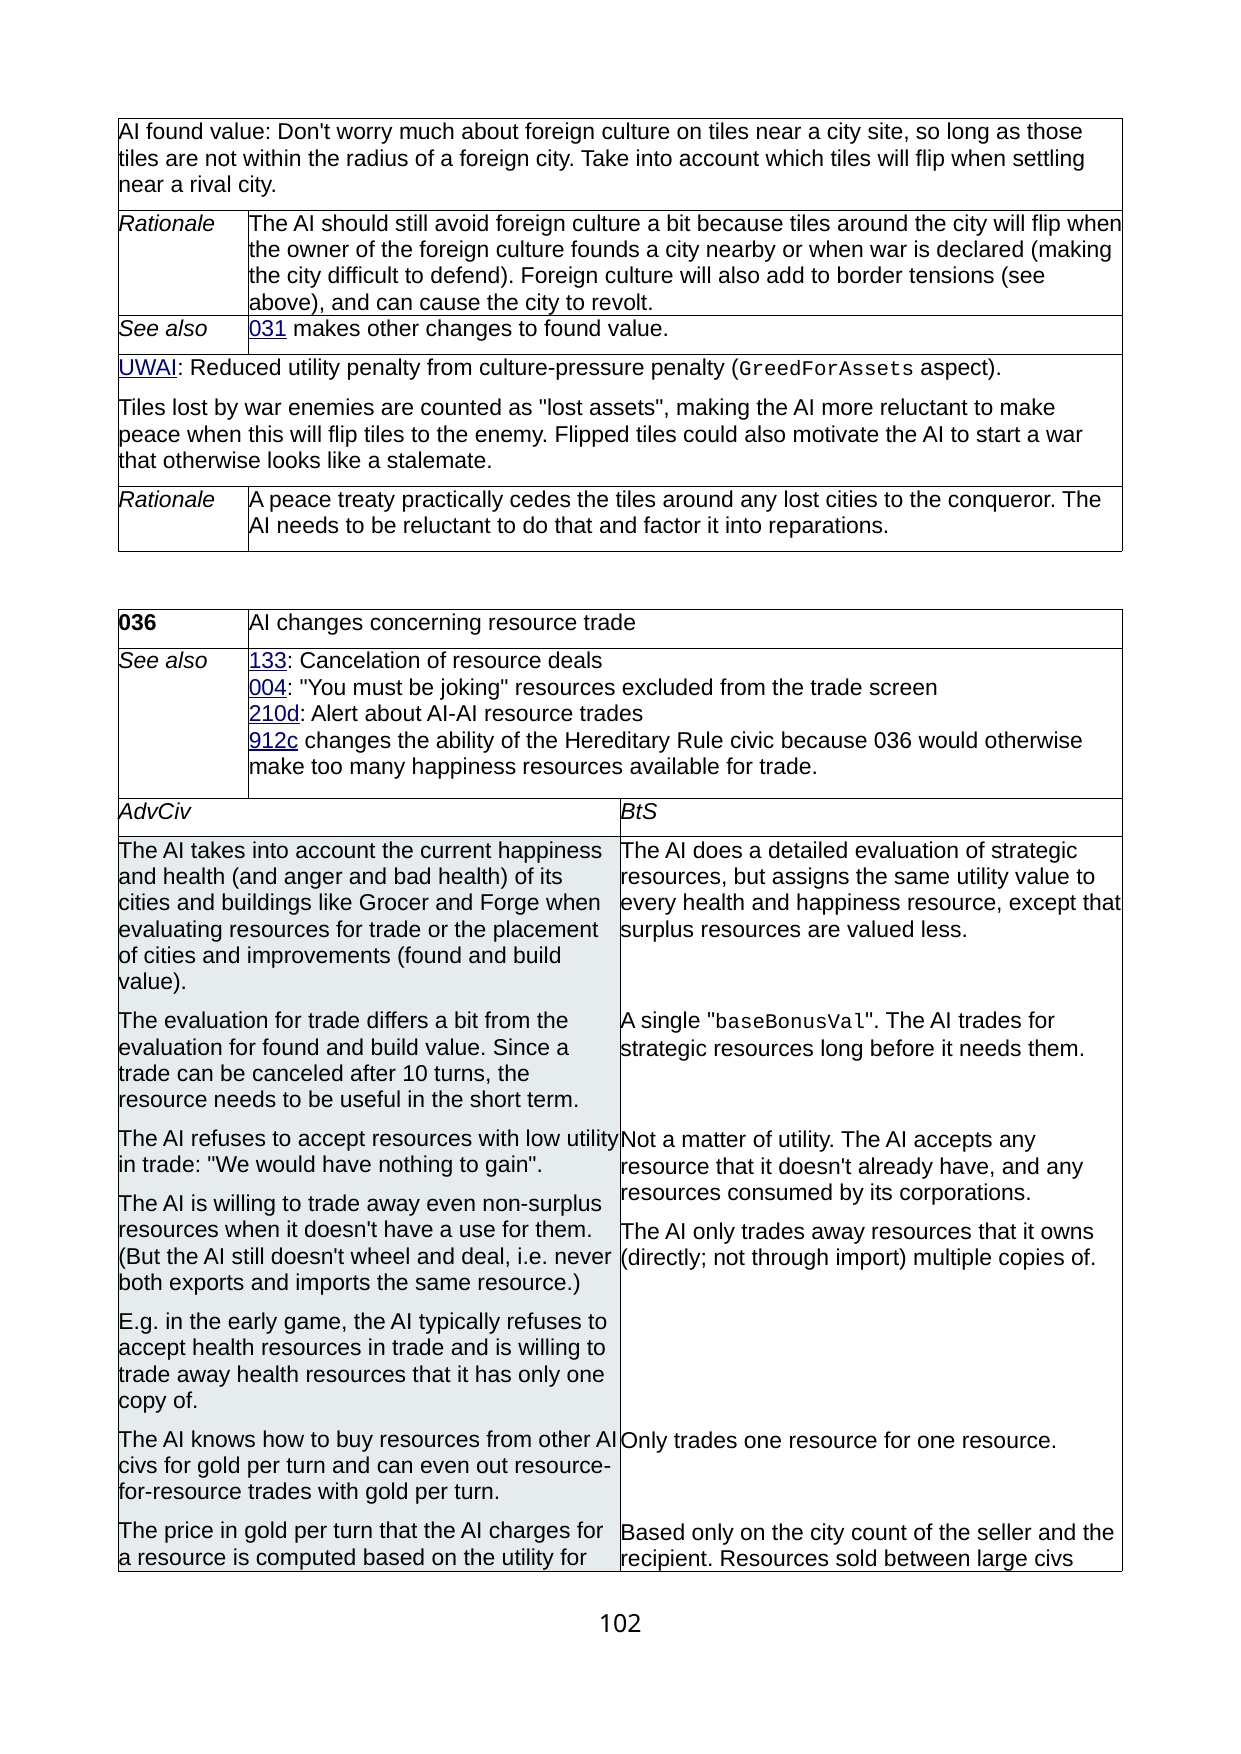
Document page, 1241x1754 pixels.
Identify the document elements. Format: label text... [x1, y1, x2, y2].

table_cell UWAI: Reduced utility penalty from culture-pressure penalty (GreedForAssets aspect). Tiles lost by war enemies are counted as "lost assets", making the AI more reluctant to make peace when this will flip tiles to the enemy. Flipped tiles could also motivate the AI to start a war that otherwise looks like a stalemate. [119, 355, 1122, 486]
table_header 036 [119, 610, 248, 647]
table_cell 031 makes other changes to found value. [249, 316, 1122, 354]
table_cell BtS [621, 799, 1122, 836]
table_cell The AI does a detailed evaluation of strategic resources, but assigns the same utility value to every health and happiness resource, except that surplus resources are valued less. A single "baseBonusVal". The AI trades for strategic resources long before it needs them. Not a matter of utility. The AI accepts any resource that it doesn't already have, and any resources consumed by its corporations. The AI only trades away resources that it owns (directly; not through import) multiple copies of. Only trades one resource for one resource. Based only on the city count of the seller and the recipient. Resources sold between large civs [621, 837, 1122, 1571]
table_cell Rationale [119, 487, 248, 551]
table_cell AdvCiv [119, 799, 620, 836]
table_header AI changes concerning resource trade [249, 610, 1122, 647]
table_cell See also [119, 316, 248, 354]
table_cell AI found value: Don't worry much about foreign culture on tiles near a city site, so long as those tiles are not within the radius of a foreign city. Take into account which tiles will flip when settling near a rival city. [119, 119, 1122, 210]
table_cell See also [119, 649, 248, 798]
table_cell 133: Cancelation of resource deals 004: "You must be joking" resources excluded from the trade screen 210d: Alert about AI-AI resource trades 912c changes the ability of the Hereditary Rule civic because 036 would otherwise make too many happiness resources available for trade. [249, 649, 1122, 798]
table_cell Rationale [119, 211, 248, 315]
table_cell A peace treaty practically cedes the tiles around any lost cities to the conqueror. The AI needs to be reluctant to do that and factor it into reparations. [249, 487, 1122, 551]
table_cell The AI should still avoid foreign culture a bit because tiles around the city will flip when the owner of the foreign culture founds a city nearby or when war is declared (making the city difficult to defend). Foreign culture will also add to border tensions (see above), and can cause the city to revolt. [249, 211, 1122, 315]
table_cell The AI takes into account the current happiness and health (and anger and bad health) of its cities and buildings like Grocer and Forge when evaluating resources for trade or the placement of cities and improvements (found and build value). The evaluation for trade differs a bit from the evaluation for found and build value. Since a trade can be canceled after 10 turns, the resource needs to be useful in the short term. The AI refuses to accept resources with low utility in trade: "We would have nothing to gain". The AI is willing to trade away even non-surplus resources when it doesn't have a use for them. (But the AI still doesn't wheel and deal, i.e. never both exports and imports the same resource.) E.g. in the early game, the AI typically refuses to accept health resources in trade and is willing to trade away health resources that it has only one copy of. The AI knows how to buy resources from other AI civs for gold per turn and can even out resource-for-resource trades with gold per turn. The price in gold per turn that the AI charges for a resource is computed based on the utility for [119, 837, 620, 1571]
